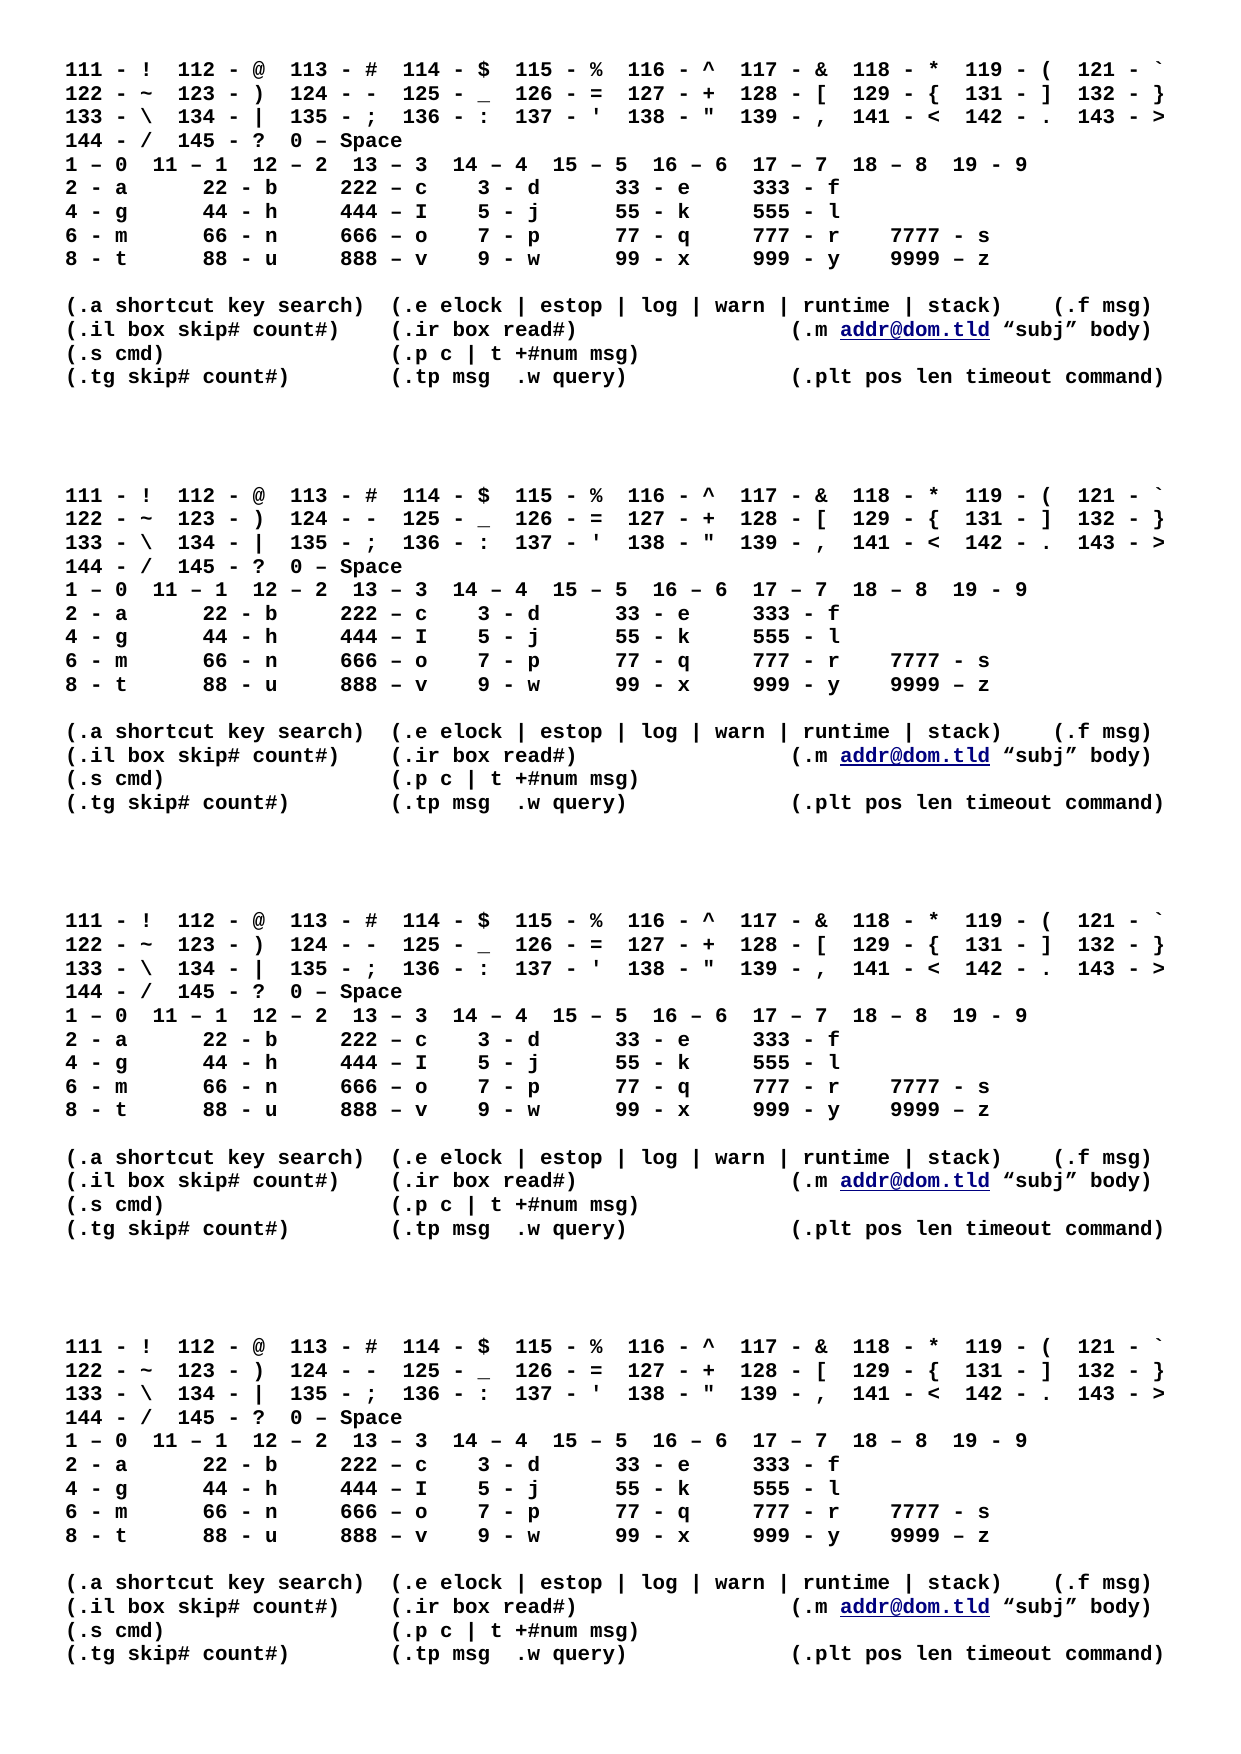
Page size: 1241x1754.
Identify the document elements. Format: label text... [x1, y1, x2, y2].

text (.a shortcut key search) (.e elock | estop | log | warn | runtime | stack) (.f msg) [65, 721, 1181, 745]
text (.a shortcut key search) (.e elock | estop | log | warn | runtime | stack) (.f msg) [65, 1572, 1181, 1596]
text 8 - t 88 - u 888 – v 9 - w 99 - x 999 - y 9999 – z [65, 1525, 1181, 1549]
text (.s cmd) (.p c | t +#num msg) [65, 343, 1181, 366]
text 2 - a 22 - b 222 – c 3 - d 33 - e 333 - f [65, 603, 1181, 627]
text (.s cmd) (.p c | t +#num msg) [65, 1620, 1181, 1643]
text 8 - t 88 - u 888 – v 9 - w 99 - x 999 - y 9999 – z [65, 674, 1181, 697]
text 1 – 0 11 – 1 12 – 2 13 – 3 14 – 4 15 – 5 16 – 6 17 – 7 18 – 8 19 - 9 [65, 154, 1181, 177]
text 8 - t 88 - u 888 – v 9 - w 99 - x 999 - y 9999 – z [65, 1099, 1181, 1123]
text 8 - t 88 - u 888 – v 9 - w 99 - x 999 - y 9999 – z [65, 248, 1181, 272]
text 6 - m 66 - n 666 – o 7 - p 77 - q 777 - r 7777 - s [65, 1501, 1181, 1525]
text (.il box skip# count#) (.ir box read#) (.m addr@dom.tld “subj” body) [65, 745, 1181, 768]
text 1 – 0 11 – 1 12 – 2 13 – 3 14 – 4 15 – 5 16 – 6 17 – 7 18 – 8 19 - 9 [65, 1005, 1181, 1028]
text (.a shortcut key search) (.e elock | estop | log | warn | runtime | stack) (.f msg) [65, 296, 1181, 319]
text (.tg skip# count#) (.tp msg .w query) (.plt pos len timeout command) [65, 366, 1181, 390]
text 4 - g 44 - h 444 – I 5 - j 55 - k 555 - l [65, 201, 1181, 224]
text (.tg skip# count#) (.tp msg .w query) (.plt pos len timeout command) [65, 1643, 1181, 1667]
text 2 - a 22 - b 222 – c 3 - d 33 - e 333 - f [65, 1454, 1181, 1478]
text (.il box skip# count#) (.ir box read#) (.m addr@dom.tld “subj” body) [65, 1596, 1181, 1620]
text 111 - ! 112 - @ 113 - # 114 - $ 115 - % 116 - ^ 117 - & 118 - * 119 - ( 121 - ` 122 - ~ 123 - ) 124 - - 125 - _ 126 - = 127 - + 128 - [ 129 - { 131 - ] 132 - } 133 - \ 134 - | 135 - ; 136 - : 137 - ' 138 - " 139 - , 141 - < 142 - . 143 - > 144 - / 145 - ? 0 – Space [65, 1336, 1181, 1431]
text (.s cmd) (.p c | t +#num msg) [65, 768, 1181, 792]
text 111 - ! 112 - @ 113 - # 114 - $ 115 - % 116 - ^ 117 - & 118 - * 119 - ( 121 - ` 122 - ~ 123 - ) 124 - - 125 - _ 126 - = 127 - + 128 - [ 129 - { 131 - ] 132 - } 133 - \ 134 - | 135 - ; 136 - : 137 - ' 138 - " 139 - , 141 - < 142 - . 143 - > 144 - / 145 - ? 0 – Space [65, 910, 1181, 1005]
text 2 - a 22 - b 222 – c 3 - d 33 - e 333 - f [65, 1028, 1181, 1052]
text 6 - m 66 - n 666 – o 7 - p 77 - q 777 - r 7777 - s [65, 650, 1181, 674]
text (.il box skip# count#) (.ir box read#) (.m addr@dom.tld “subj” body) [65, 319, 1181, 343]
text 4 - g 44 - h 444 – I 5 - j 55 - k 555 - l [65, 1478, 1181, 1501]
text 4 - g 44 - h 444 – I 5 - j 55 - k 555 - l [65, 627, 1181, 650]
text (.tg skip# count#) (.tp msg .w query) (.plt pos len timeout command) [65, 792, 1181, 816]
text 6 - m 66 - n 666 – o 7 - p 77 - q 777 - r 7777 - s [65, 1076, 1181, 1099]
text 1 – 0 11 – 1 12 – 2 13 – 3 14 – 4 15 – 5 16 – 6 17 – 7 18 – 8 19 - 9 [65, 579, 1181, 603]
text (.a shortcut key search) (.e elock | estop | log | warn | runtime | stack) (.f msg) [65, 1147, 1181, 1170]
text 2 - a 22 - b 222 – c 3 - d 33 - e 333 - f [65, 177, 1181, 201]
text 111 - ! 112 - @ 113 - # 114 - $ 115 - % 116 - ^ 117 - & 118 - * 119 - ( 121 - ` 122 - ~ 123 - ) 124 - - 125 - _ 126 - = 127 - + 128 - [ 129 - { 131 - ] 132 - } 133 - \ 134 - | 135 - ; 136 - : 137 - ' 138 - " 139 - , 141 - < 142 - . 143 - > 144 - / 145 - ? 0 – Space [65, 59, 1181, 154]
text (.s cmd) (.p c | t +#num msg) [65, 1194, 1181, 1218]
text 4 - g 44 - h 444 – I 5 - j 55 - k 555 - l [65, 1052, 1181, 1076]
text (.il box skip# count#) (.ir box read#) (.m addr@dom.tld “subj” body) [65, 1170, 1181, 1194]
text 1 – 0 11 – 1 12 – 2 13 – 3 14 – 4 15 – 5 16 – 6 17 – 7 18 – 8 19 - 9 [65, 1431, 1181, 1454]
text (.tg skip# count#) (.tp msg .w query) (.plt pos len timeout command) [65, 1218, 1181, 1241]
text 6 - m 66 - n 666 – o 7 - p 77 - q 777 - r 7777 - s [65, 224, 1181, 248]
text 111 - ! 112 - @ 113 - # 114 - $ 115 - % 116 - ^ 117 - & 118 - * 119 - ( 121 - ` 122 - ~ 123 - ) 124 - - 125 - _ 126 - = 127 - + 128 - [ 129 - { 131 - ] 132 - } 133 - \ 134 - | 135 - ; 136 - : 137 - ' 138 - " 139 - , 141 - < 142 - . 143 - > 144 - / 145 - ? 0 – Space [65, 485, 1181, 579]
